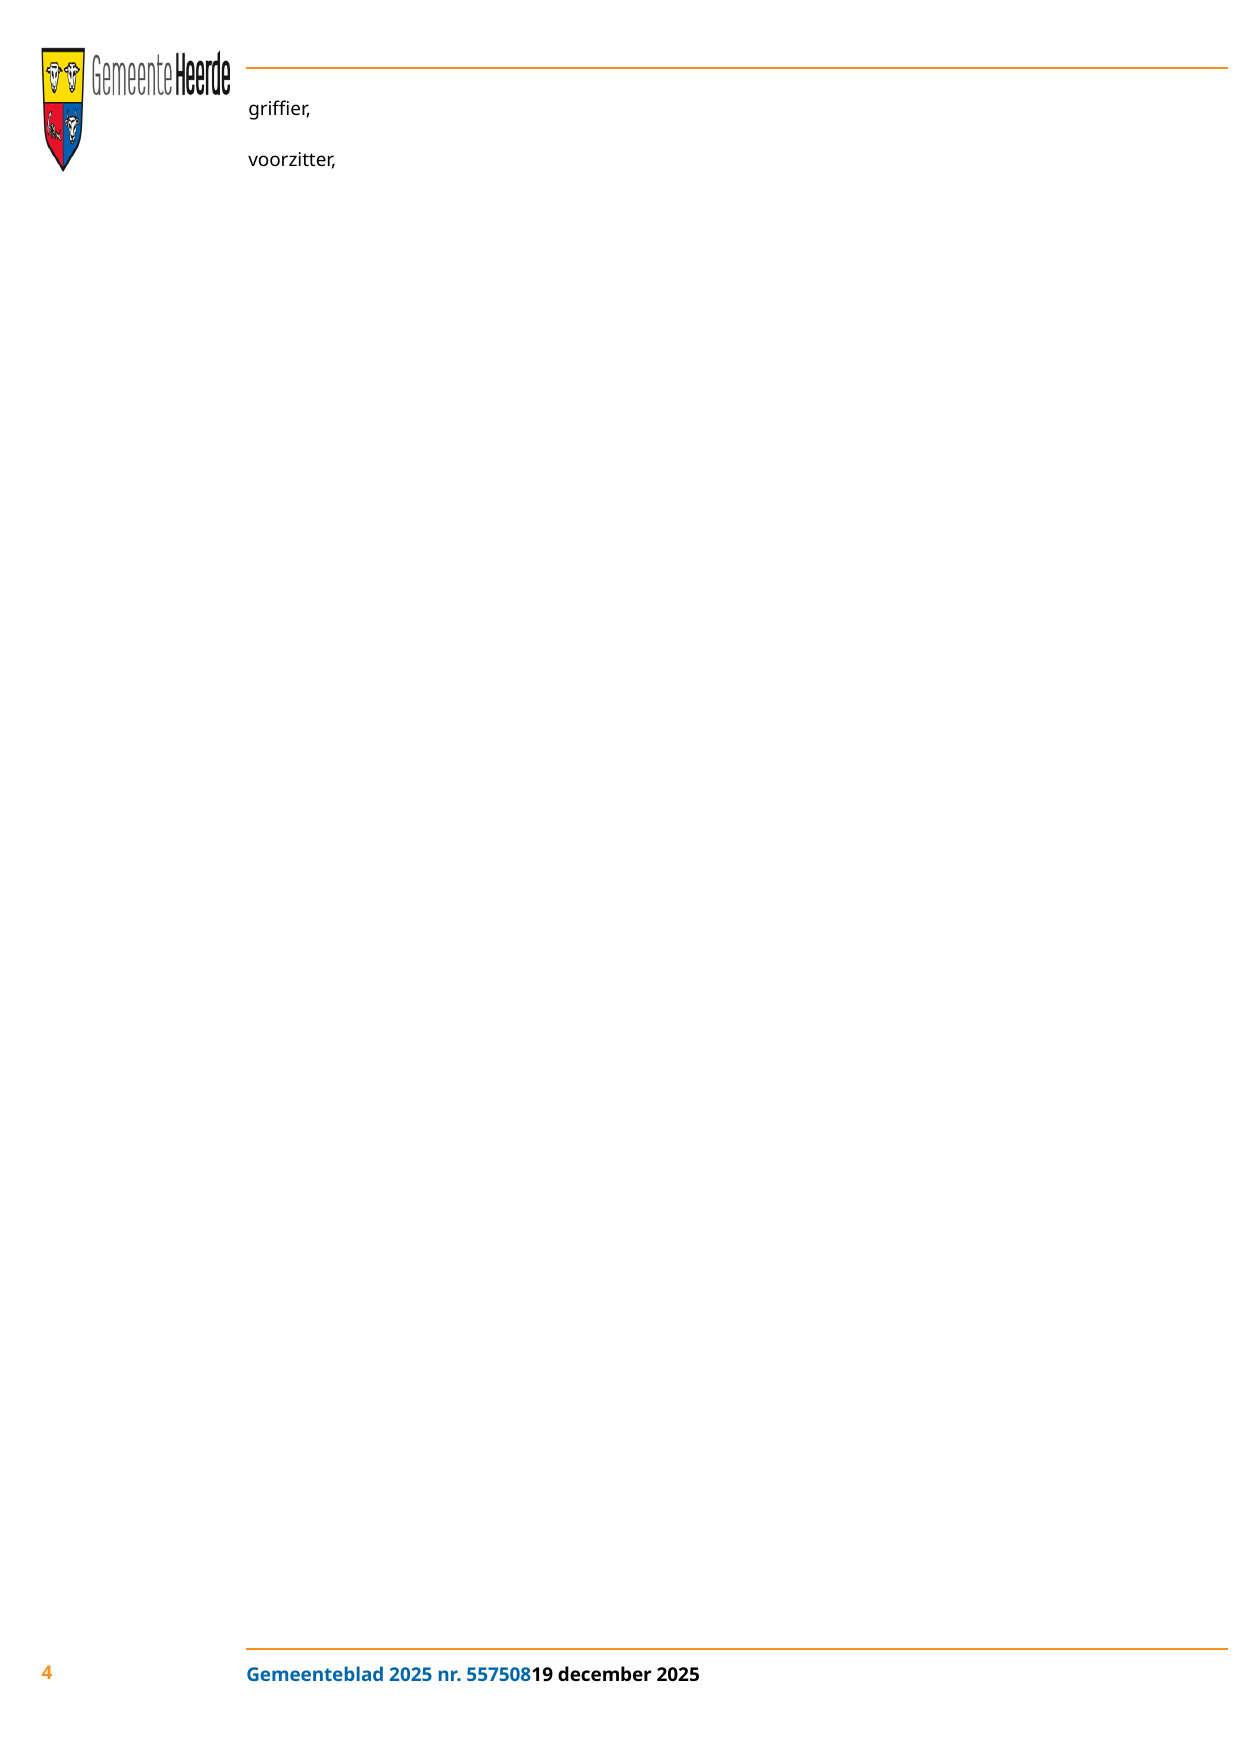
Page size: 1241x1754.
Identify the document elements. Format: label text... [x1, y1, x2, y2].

text griffier, [248, 95, 1152, 121]
text voorzitter, [248, 146, 1152, 172]
picture [41, 47, 231, 172]
